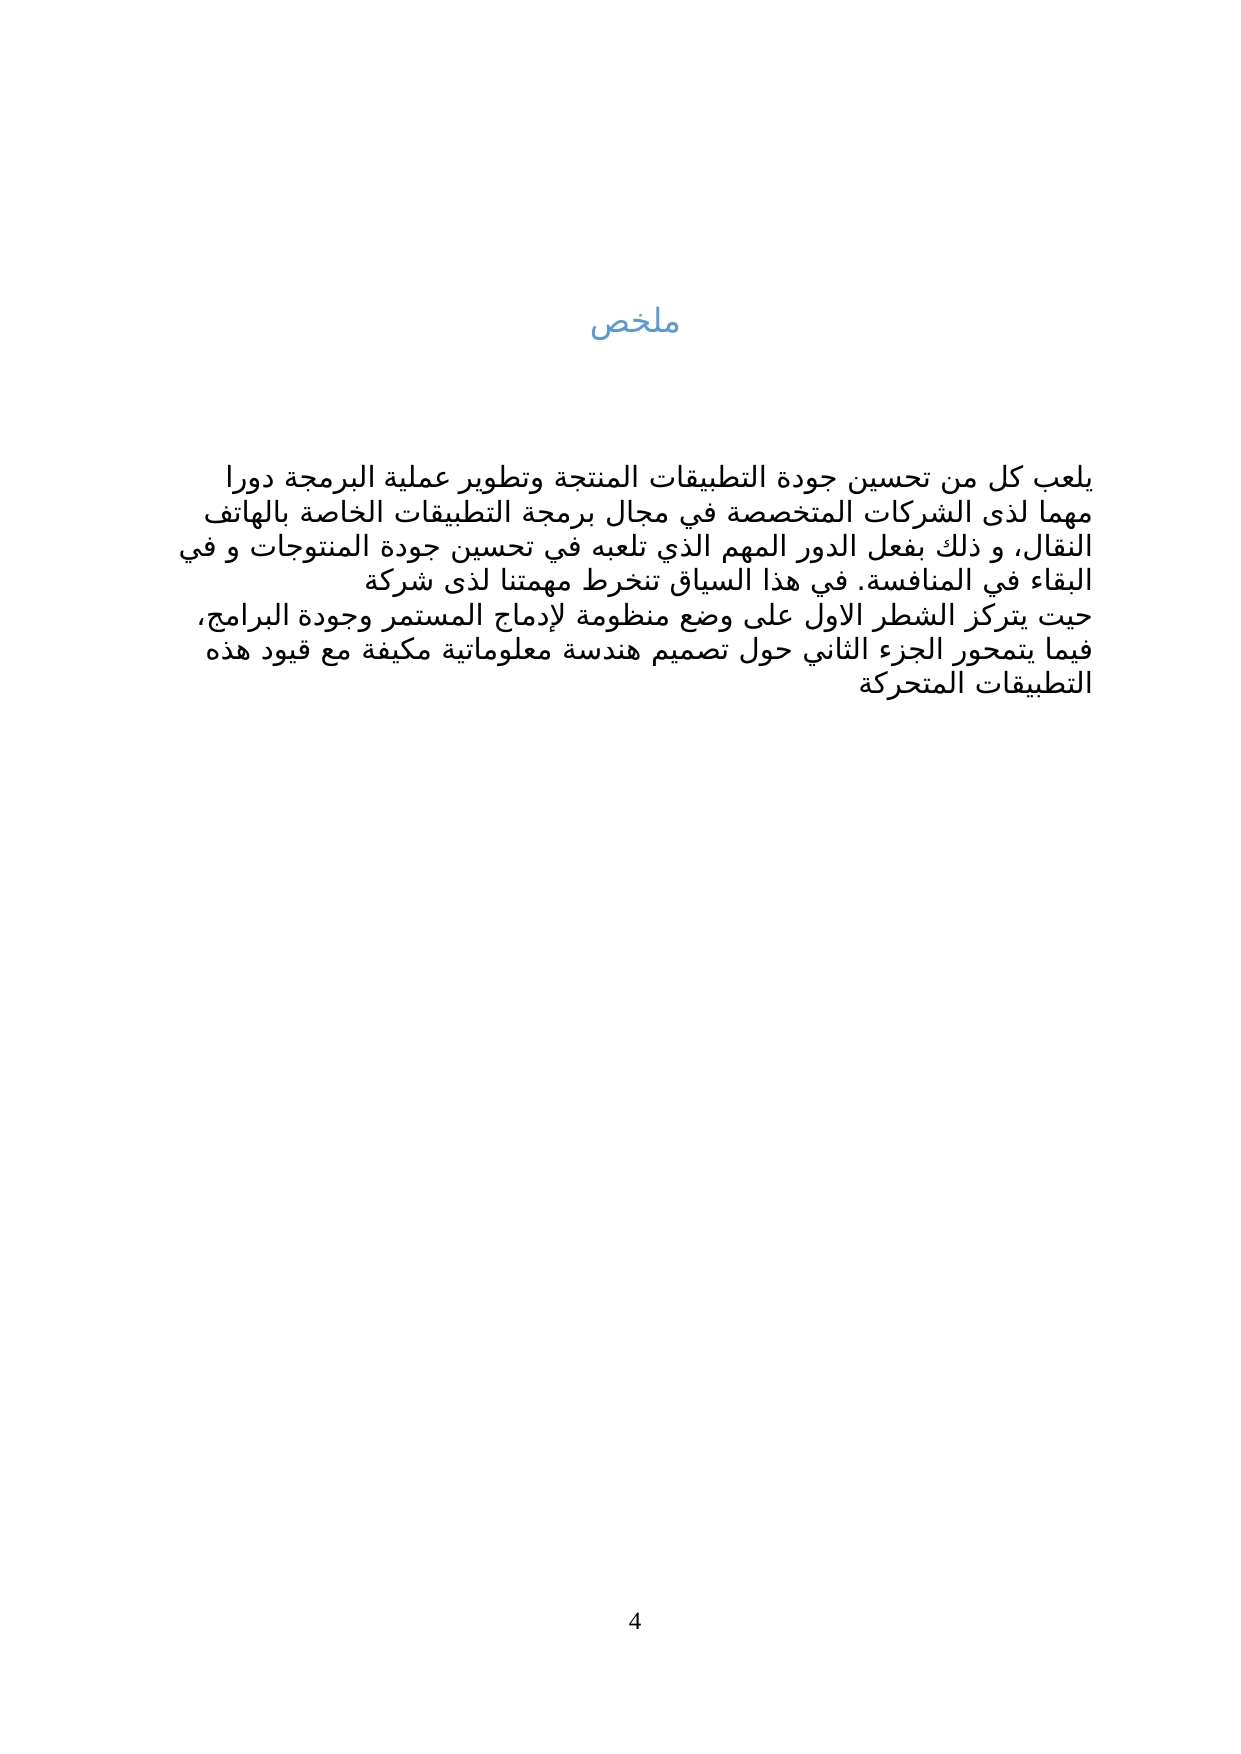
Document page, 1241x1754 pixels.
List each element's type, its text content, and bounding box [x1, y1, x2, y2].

text يلعب كل من تحسين جودة التطبيقات المنتجة وتطوير عملية البرمجة دورا مهما لذى الشركات المتخصصة في مجال برمجة التطبيقات الخاصة بالهاتف النقال، و ذلك بفعل الدور المهم الذي تلعبه في تحسين جودة المنتوجات و في البقاء في المنافسة. في هذا السياق تنخرط مهمتنا لذى شركة [177, 460, 1092, 597]
text ملخص [177, 301, 1092, 340]
text حيت يتركز الشطر الاول على وضع منظومة لإدماج المستمر وجودة البرامج، فيما يتمحور الجزء الثاني حول تصميم هندسة معلوماتية مكيفة مع قيود هذه التطبيقات المتحركة [177, 597, 1092, 700]
